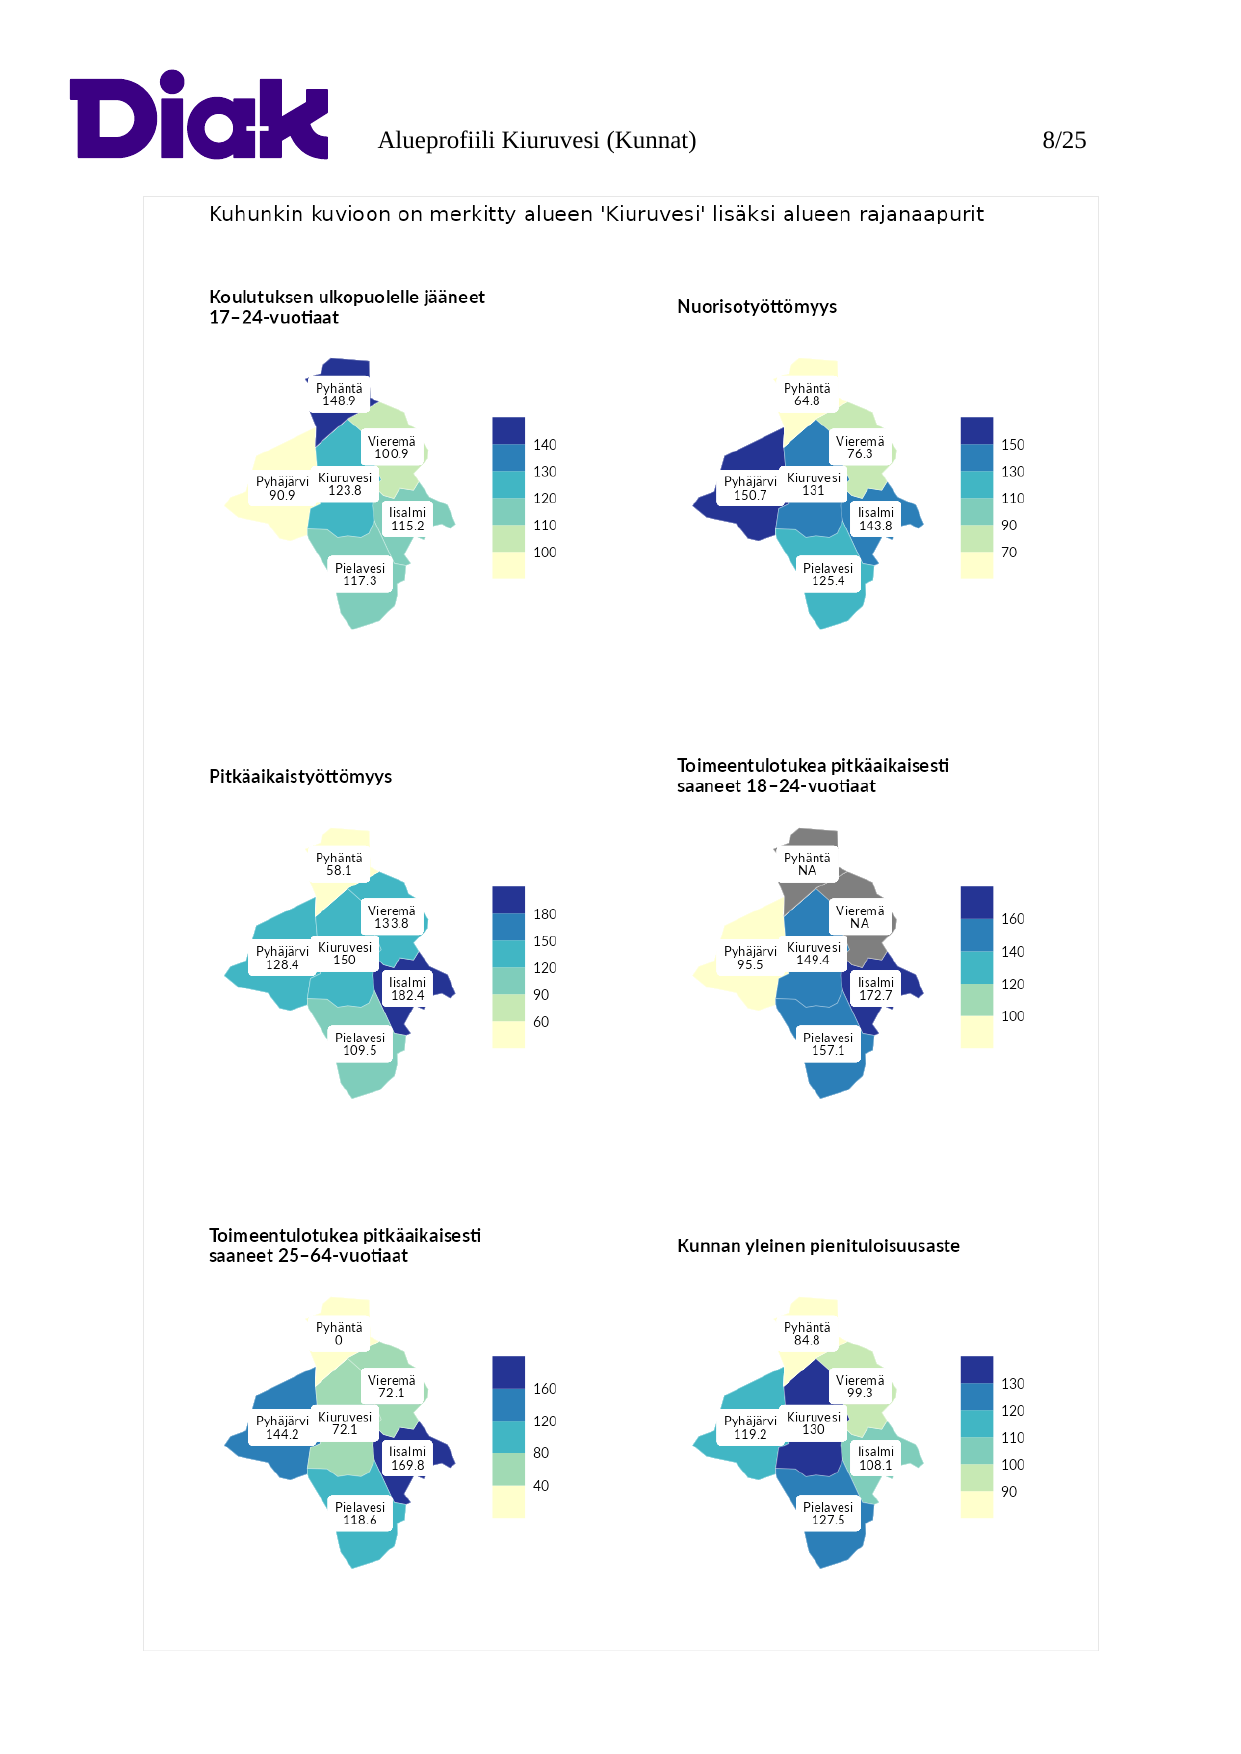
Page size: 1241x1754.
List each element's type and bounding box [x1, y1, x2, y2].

picture [61, 196, 1179, 1651]
